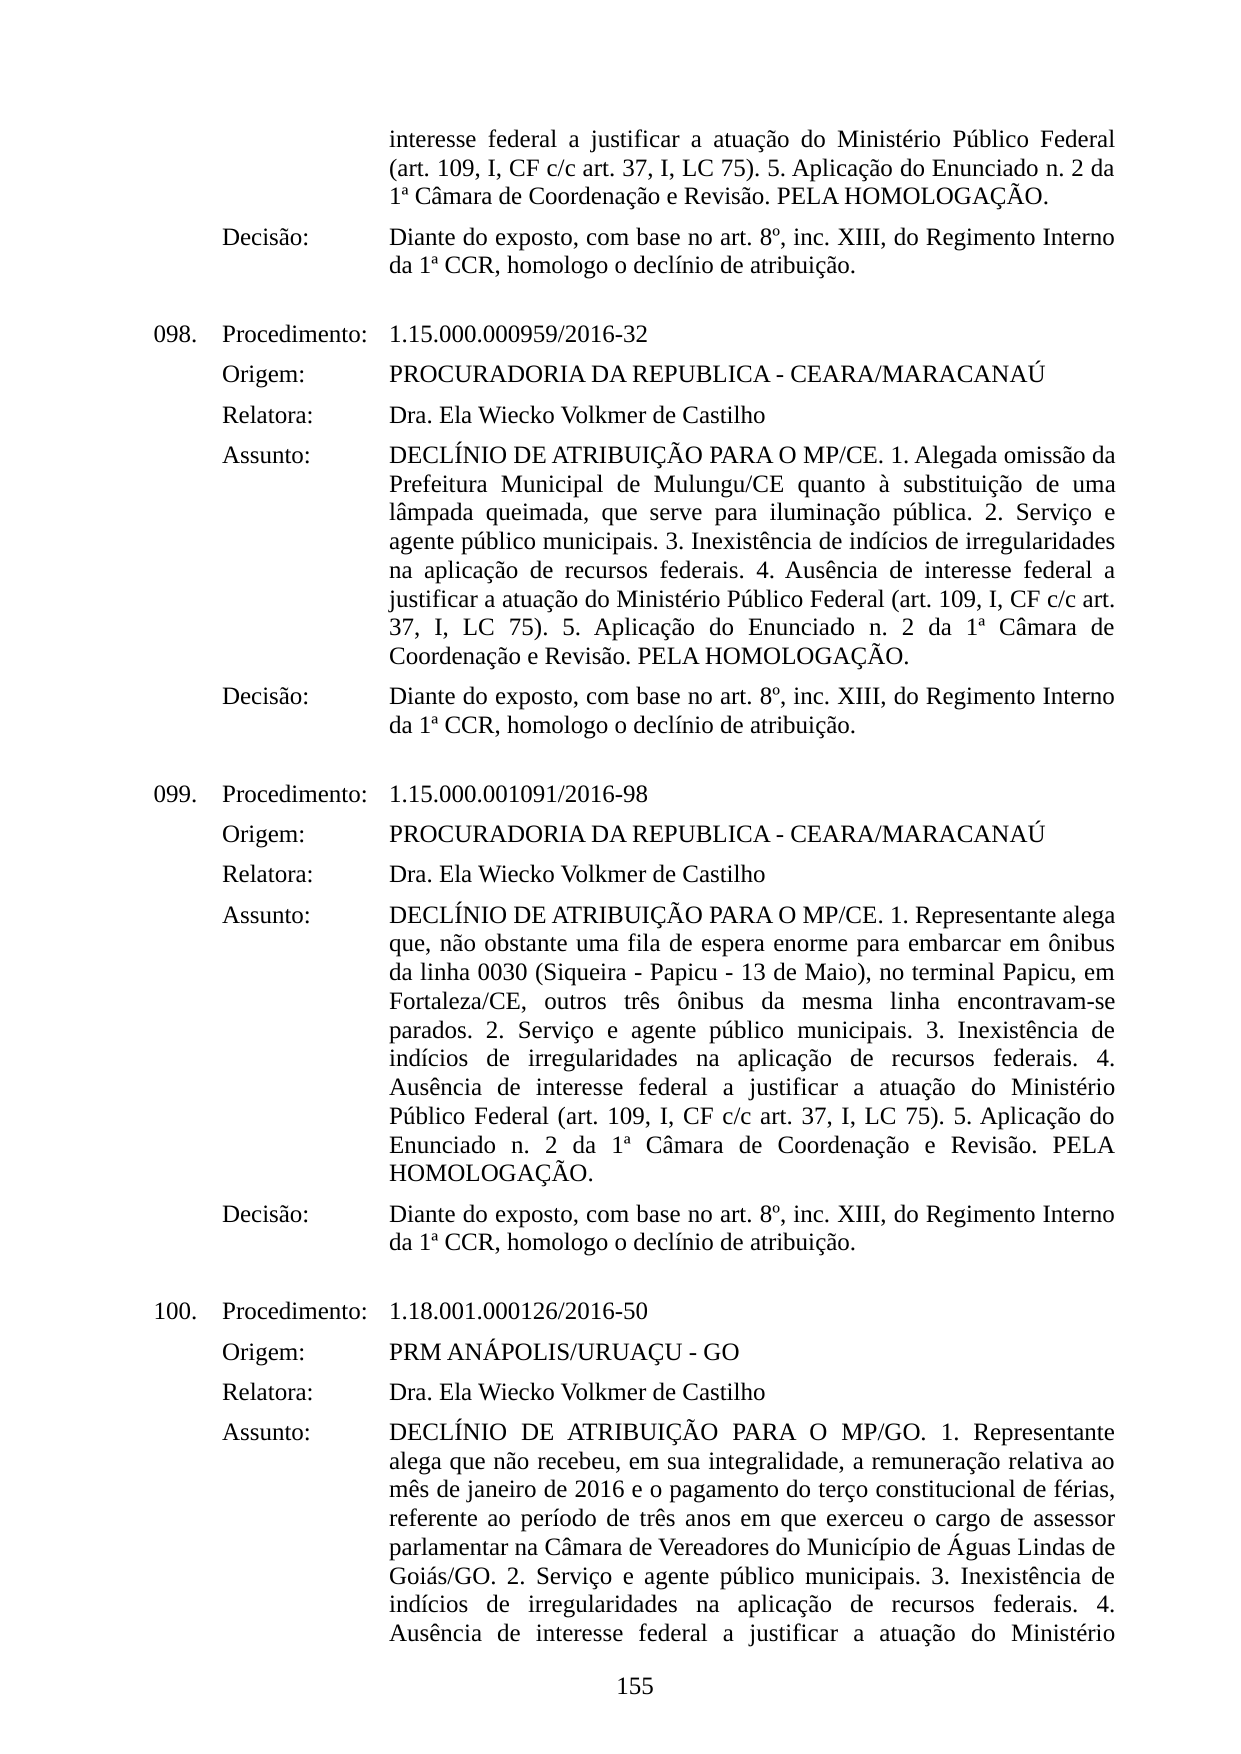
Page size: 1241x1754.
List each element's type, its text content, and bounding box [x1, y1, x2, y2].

table_cell Origem: [216, 1331, 383, 1371]
table_header Decisão: [216, 1193, 383, 1262]
table_header Diante do exposto, com base no art. 8º, inc. XIII, do Regimento Interno da 1ª CCR, homologo o declínio de atribuição. [383, 676, 1122, 744]
table_header Decisão: [216, 216, 383, 285]
table_header 098. [148, 314, 216, 354]
table_header [148, 676, 216, 744]
table_cell Relatora: [216, 394, 383, 434]
table_header [148, 216, 216, 285]
table_cell [216, 118, 383, 216]
table_header Diante do exposto, com base no art. 8º, inc. XIII, do Regimento Interno da 1ª CCR, homologo o declínio de atribuição. [383, 216, 1122, 285]
table_cell Dra. Ela Wiecko Volkmer de Castilho [383, 394, 1122, 434]
table_header Decisão: [216, 676, 383, 744]
table_cell Assunto: [216, 434, 383, 676]
table_header Diante do exposto, com base no art. 8º, inc. XIII, do Regimento Interno da 1ª CCR, homologo o declínio de atribuição. [383, 1193, 1122, 1262]
table_cell DECLÍNIO DE ATRIBUIÇÃO PARA O MP/GO. 1. Representante alega que não recebeu, em sua integralidade, a remuneração relativa ao mês de janeiro de 2016 e o pagamento do terço constitucional de férias, referente ao período de três anos em que exerceu o cargo de assessor parlamentar na Câmara de Vereadores do Município de Águas Lindas de Goiás/GO. 2. Serviço e agente público municipais. 3. Inexistência de indícios de irregularidades na aplicação de recursos federais. 4. Ausência de interesse federal a justificar a atuação do Ministério [383, 1411, 1122, 1653]
table_cell Assunto: [216, 1411, 383, 1653]
table_header 1.15.000.001091/2016-98 [383, 773, 1122, 813]
table_cell [148, 1371, 216, 1411]
table_cell Dra. Ela Wiecko Volkmer de Castilho [383, 1371, 1122, 1411]
table_cell interesse federal a justificar a atuação do Ministério Público Federal (art. 109, I, CF c/c art. 37, I, LC 75). 5. Aplicação do Enunciado n. 2 da 1ª Câmara de Coordenação e Revisão. PELA HOMOLOGAÇÃO. [383, 118, 1122, 216]
table_cell PROCURADORIA DA REPUBLICA - CEARA/MARACANAÚ [383, 814, 1122, 854]
table_header Procedimento: [216, 773, 383, 813]
table_header 1.15.000.000959/2016-32 [383, 314, 1122, 354]
table_cell [148, 118, 216, 216]
table_cell Relatora: [216, 1371, 383, 1411]
table_cell DECLÍNIO DE ATRIBUIÇÃO PARA O MP/CE. 1. Representante alega que, não obstante uma fila de espera enorme para embarcar em ônibus da linha 0030 (Siqueira - Papicu - 13 de Maio), no terminal Papicu, em Fortaleza/CE, outros três ônibus da mesma linha encontravam-se parados. 2. Serviço e agente público municipais. 3. Inexistência de indícios de irregularidades na aplicação de recursos federais. 4. Ausência de interesse federal a justificar a atuação do Ministério Público Federal (art. 109, I, CF c/c art. 37, I, LC 75). 5. Aplicação do Enunciado n. 2 da 1ª Câmara de Coordenação e Revisão. PELA HOMOLOGAÇÃO. [383, 894, 1122, 1193]
table_cell [148, 434, 216, 676]
table_cell Relatora: [216, 854, 383, 894]
table_header [148, 1193, 216, 1262]
table_cell [148, 814, 216, 854]
table_cell [148, 1331, 216, 1371]
table_cell PROCURADORIA DA REPUBLICA - CEARA/MARACANAÚ [383, 354, 1122, 394]
table_cell Origem: [216, 814, 383, 854]
table_header Procedimento: [216, 1291, 383, 1331]
table_cell Origem: [216, 354, 383, 394]
table_header 099. [148, 773, 216, 813]
table_cell Assunto: [216, 894, 383, 1193]
table_cell PRM ANÁPOLIS/URUAÇU - GO [383, 1331, 1122, 1371]
table_cell [148, 854, 216, 894]
table_cell [148, 394, 216, 434]
table_header Procedimento: [216, 314, 383, 354]
table_cell [148, 354, 216, 394]
table_header 1.18.001.000126/2016-50 [383, 1291, 1122, 1331]
table_cell [148, 894, 216, 1193]
table_cell [148, 1411, 216, 1653]
table_header 100. [148, 1291, 216, 1331]
table_cell DECLÍNIO DE ATRIBUIÇÃO PARA O MP/CE. 1. Alegada omissão da Prefeitura Municipal de Mulungu/CE quanto à substituição de uma lâmpada queimada, que serve para iluminação pública. 2. Serviço e agente público municipais. 3. Inexistência de indícios de irregularidades na aplicação de recursos federais. 4. Ausência de interesse federal a justificar a atuação do Ministério Público Federal (art. 109, I, CF c/c art. 37, I, LC 75). 5. Aplicação do Enunciado n. 2 da 1ª Câmara de Coordenação e Revisão. PELA HOMOLOGAÇÃO. [383, 434, 1122, 676]
table_cell Dra. Ela Wiecko Volkmer de Castilho [383, 854, 1122, 894]
